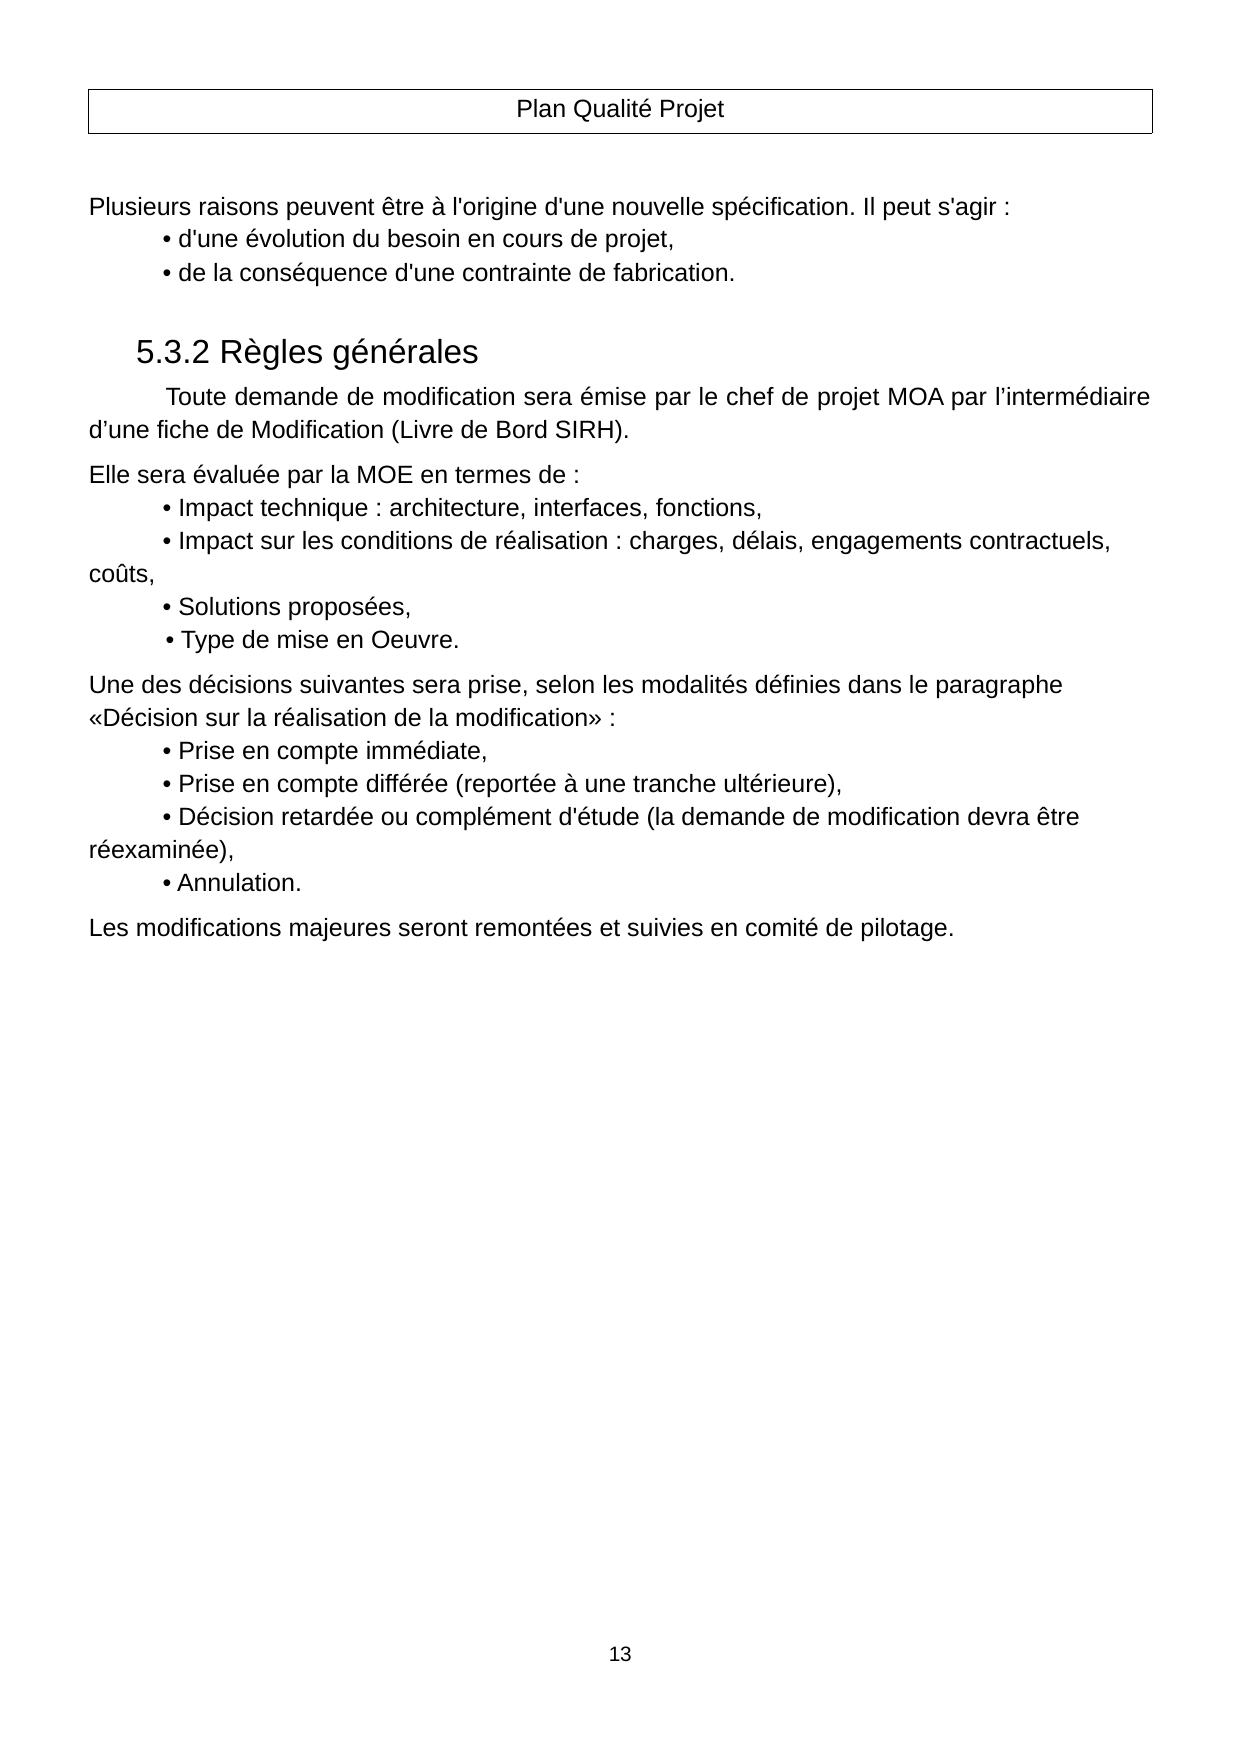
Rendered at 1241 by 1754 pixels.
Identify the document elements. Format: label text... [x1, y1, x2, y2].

text • Prise en compte immédiate, [88, 736, 1152, 764]
text • Décision retardée ou complément d'étude (la demande de modification devra être réexaminée), [88, 802, 1152, 863]
text • Impact technique : architecture, interfaces, fonctions, [88, 493, 1152, 521]
text Elle sera évaluée par la MOE en termes de : [88, 460, 1152, 488]
subtitle Règles générales [88, 332, 1152, 370]
text • Solutions proposées, [88, 592, 1152, 621]
text • Prise en compte différée (reportée à une tranche ultérieure), [88, 769, 1152, 797]
text • Type de mise en Oeuvre. [88, 625, 1152, 653]
text • de la conséquence d'une contrainte de fabrication. [88, 257, 1152, 286]
text • Impact sur les conditions de réalisation : charges, délais, engagements contractuels, coûts, [88, 526, 1152, 587]
text Une des décisions suivantes sera prise, selon les modalités définies dans le paragraphe «Décision sur la réalisation de la modification» : [88, 669, 1152, 731]
text • Annulation. [88, 868, 1152, 896]
text Toute demande de modification sera émise par le chef de projet MOA par l’intermédiaire d’une fiche de Modification (Livre de Bord SIRH). [88, 382, 1152, 444]
text Plusieurs raisons peuvent être à l'origine d'une nouvelle spécification. Il peut s'agir : [88, 191, 1152, 220]
text • d'une évolution du besoin en cours de projet, [88, 224, 1152, 253]
text Les modifications majeures seront remontées et suivies en comité de pilotage. [88, 912, 1152, 941]
